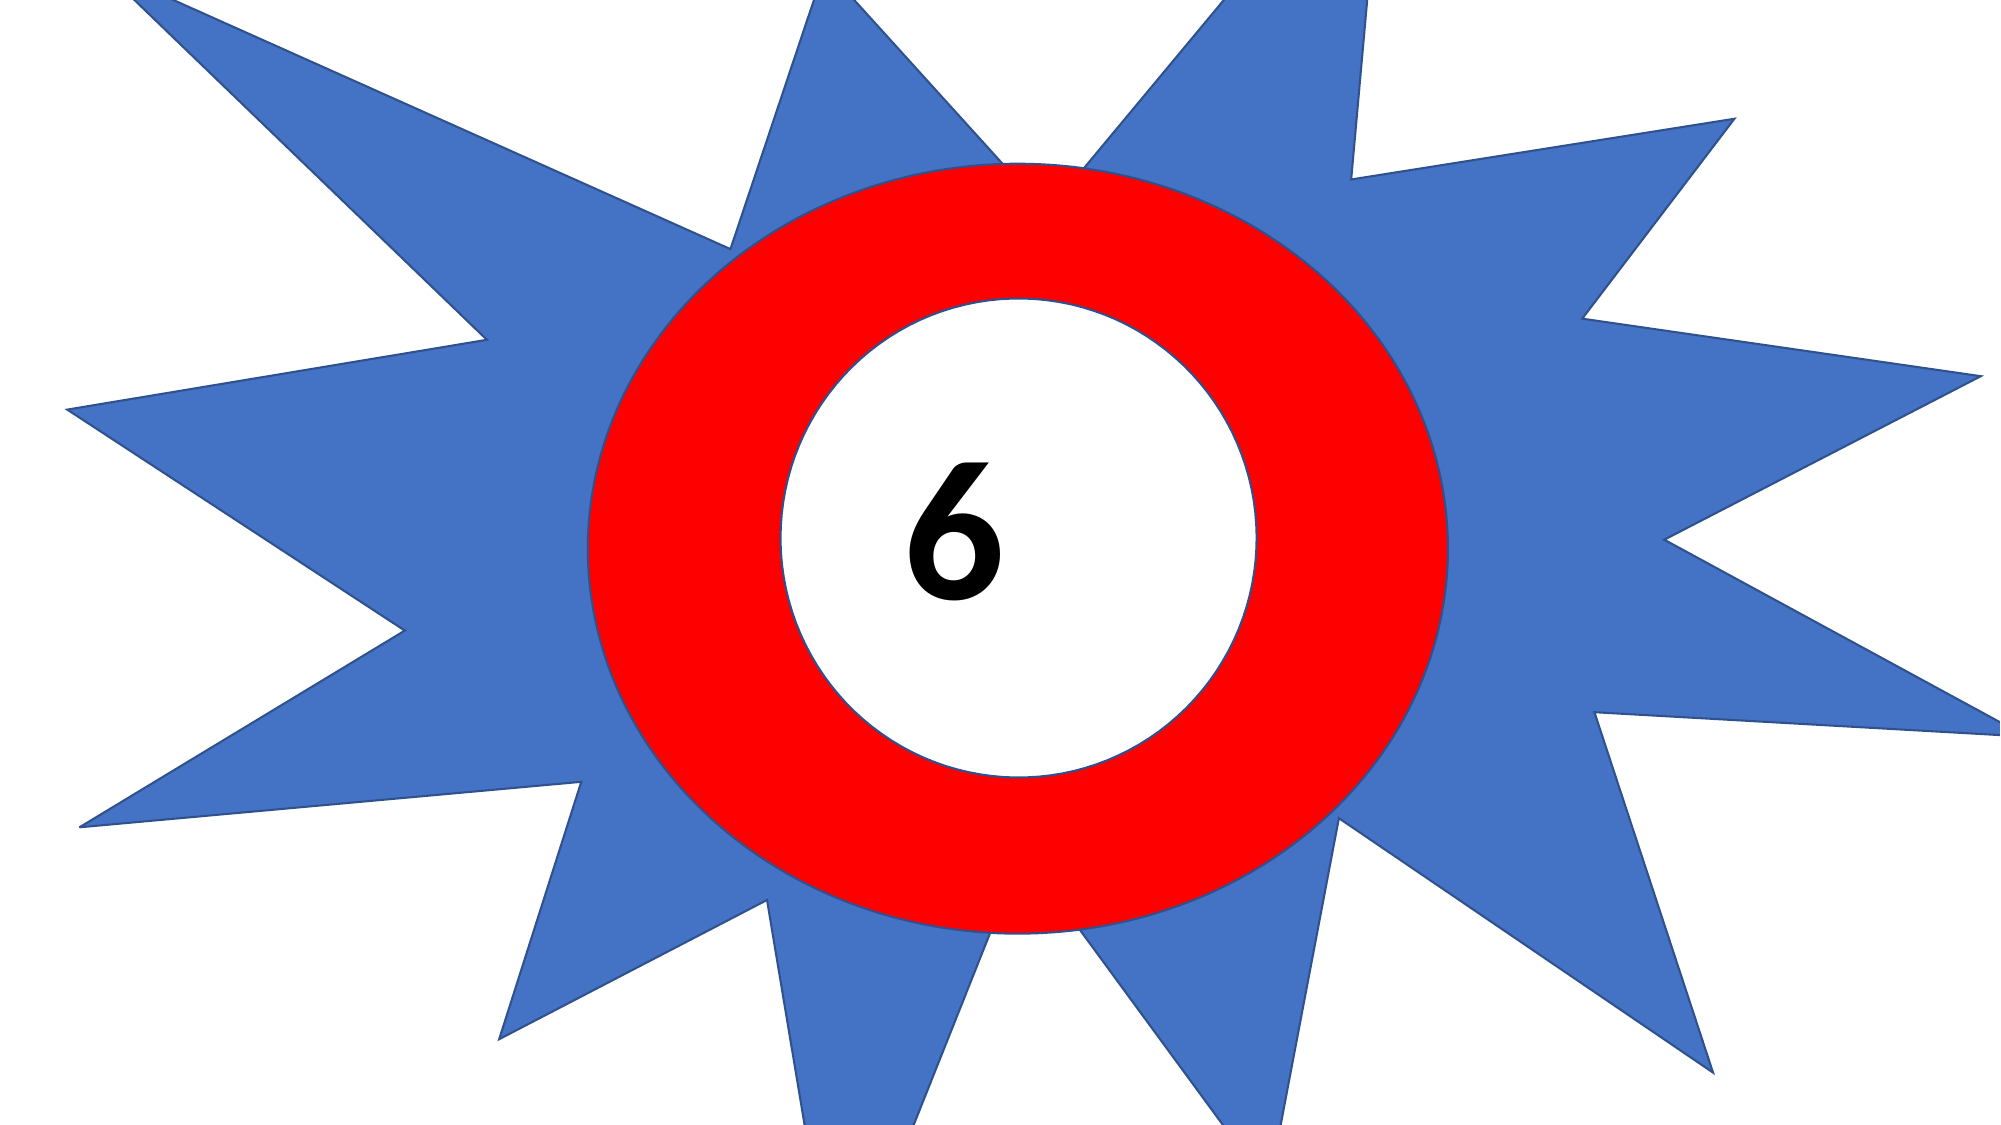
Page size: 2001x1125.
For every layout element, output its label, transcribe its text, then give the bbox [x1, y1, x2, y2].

text_box [67, 0, 2000, 1125]
text_box 6 [888, 391, 1206, 650]
